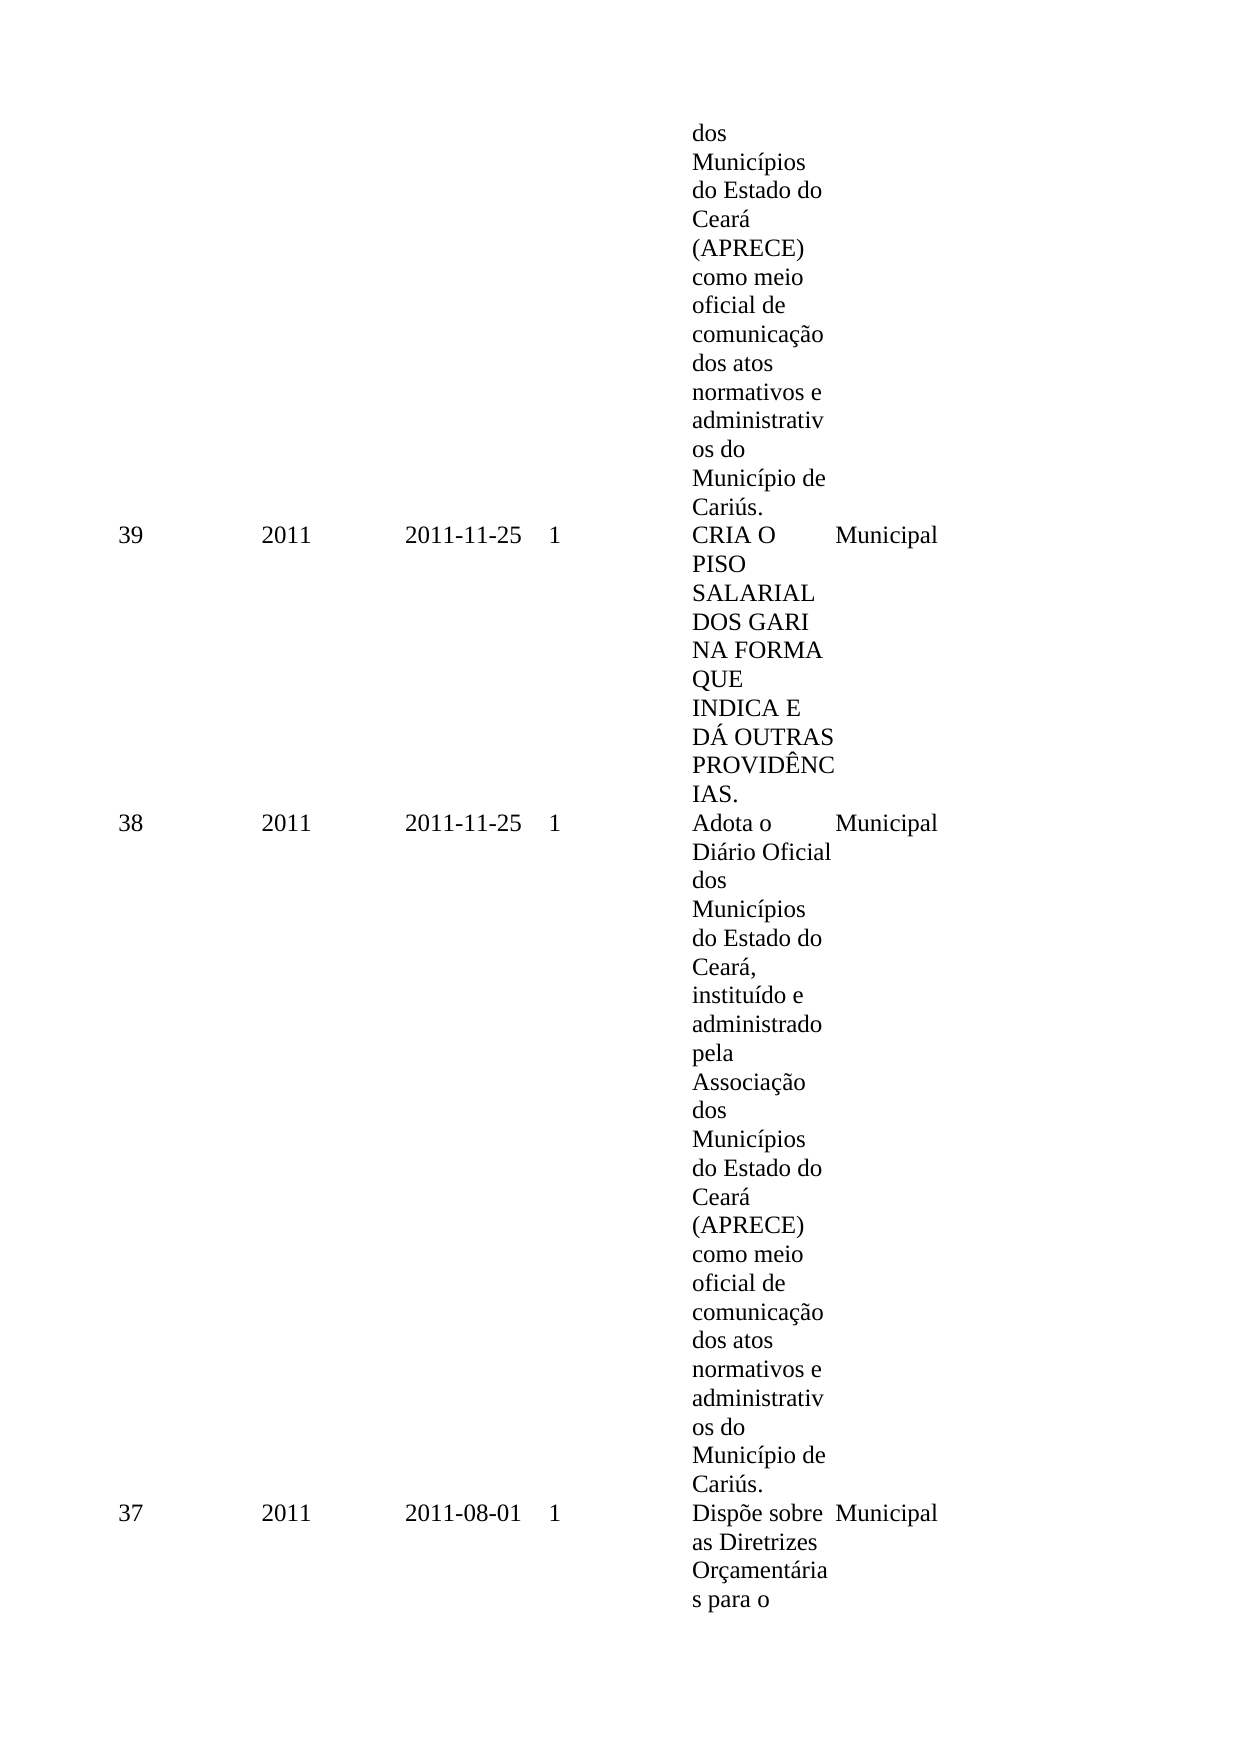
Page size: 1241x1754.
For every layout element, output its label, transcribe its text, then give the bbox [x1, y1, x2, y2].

table_cell [261, 118, 405, 521]
table_cell [979, 521, 1122, 808]
table_cell Municipal [835, 1498, 979, 1613]
table_cell [118, 118, 261, 521]
table_cell 1 [548, 1498, 692, 1613]
table_cell 1 [548, 808, 692, 1498]
table_cell CRIA O PISO SALARIAL DOS GARI NA FORMA QUE INDICA E DÁ OUTRAS PROVIDÊNCIAS. [692, 521, 835, 808]
table_cell [835, 118, 979, 521]
table_cell [548, 118, 692, 521]
table_cell Municipal [835, 808, 979, 1498]
table_cell [979, 808, 1122, 1498]
table_cell 1 [548, 521, 692, 808]
table_cell 2011 [261, 808, 405, 1498]
table_cell 2011 [261, 1498, 405, 1613]
table_cell 2011-11-25 [405, 808, 548, 1498]
table_cell Adota o Diário Oficial dos Municípios do Estado do Ceará, instituído e administrado pela Associação dos Municípios do Estado do Ceará (APRECE) como meio oficial de comunicação dos atos normativos e administrativos do Município de Cariús. [692, 808, 835, 1498]
table_cell 37 [118, 1498, 261, 1613]
table_cell dos Municípios do Estado do Ceará (APRECE) como meio oficial de comunicação dos atos normativos e administrativos do Município de Cariús. [692, 118, 835, 521]
table_cell 2011 [261, 521, 405, 808]
table_cell 39 [118, 521, 261, 808]
table_cell 2011-11-25 [405, 521, 548, 808]
table_cell 2011-08-01 [405, 1498, 548, 1613]
table_cell [979, 118, 1122, 521]
table_cell [979, 1498, 1122, 1613]
table_cell Dispõe sobre as Diretrizes Orçamentárias para o [692, 1498, 835, 1613]
table_cell Municipal [835, 521, 979, 808]
table_cell 38 [118, 808, 261, 1498]
table_cell [405, 118, 548, 521]
